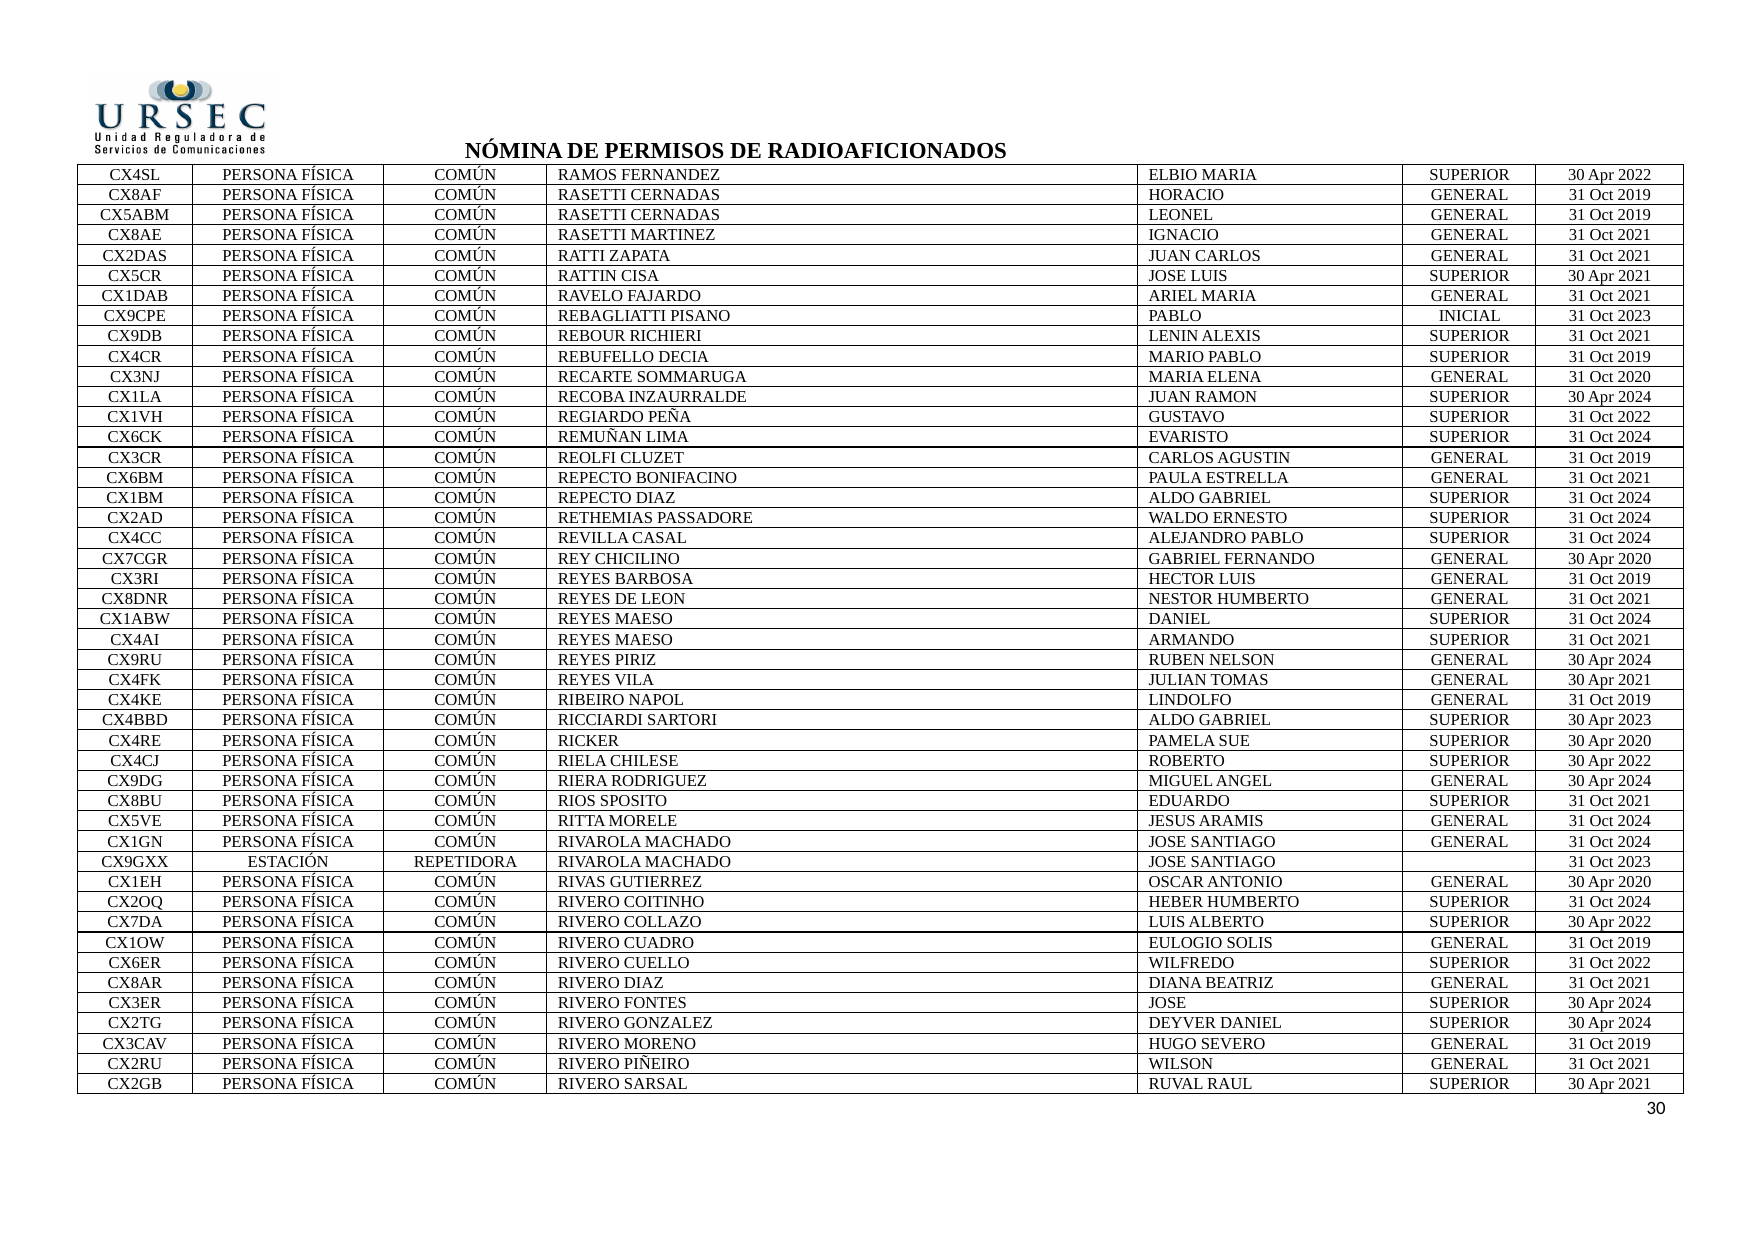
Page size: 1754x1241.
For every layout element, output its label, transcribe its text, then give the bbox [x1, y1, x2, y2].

table_cell PERSONA FÍSICA [193, 973, 383, 992]
table_cell PERSONA FÍSICA [193, 892, 383, 911]
table_cell COMÚN [384, 266, 546, 285]
table_cell SUPERIOR [1403, 165, 1535, 184]
table_cell PERSONA FÍSICA [193, 448, 383, 467]
table_cell MARIO PABLO [1138, 346, 1402, 366]
table_cell PERSONA FÍSICA [193, 245, 383, 264]
table_cell RIVERO CUADRO [547, 933, 1137, 952]
table_cell PERSONA FÍSICA [193, 650, 383, 669]
table_cell 31 Oct 2021 [1536, 589, 1683, 608]
table_cell GENERAL [1403, 872, 1535, 891]
table_cell PERSONA FÍSICA [193, 306, 383, 325]
table_cell CX5CR [78, 266, 192, 285]
table_cell PERSONA FÍSICA [193, 751, 383, 770]
table_cell HEBER HUMBERTO [1138, 892, 1402, 911]
table_cell SUPERIOR [1403, 326, 1535, 345]
table_cell SUPERIOR [1403, 1013, 1535, 1032]
table_cell PERSONA FÍSICA [193, 771, 383, 790]
table_cell 31 Oct 2021 [1536, 791, 1683, 810]
table_cell SUPERIOR [1403, 488, 1535, 507]
table_cell REYES MAESO [547, 609, 1137, 628]
table_cell SUPERIOR [1403, 953, 1535, 972]
table_cell 31 Oct 2019 [1536, 346, 1683, 366]
table_cell COMÚN [384, 488, 546, 507]
table_cell CX3CAV [78, 1034, 192, 1053]
table_cell RECOBA INZAURRALDE [547, 387, 1137, 406]
table_cell 31 Oct 2020 [1536, 367, 1683, 386]
table_cell ALDO GABRIEL [1138, 488, 1402, 507]
table_cell RAMOS FERNANDEZ [547, 165, 1137, 184]
table_cell REYES VILA [547, 670, 1137, 689]
table_cell PERSONA FÍSICA [193, 508, 383, 527]
table_cell 30 Apr 2024 [1536, 650, 1683, 669]
table_cell SUPERIOR [1403, 427, 1535, 446]
table_cell CX1LA [78, 387, 192, 406]
table_cell GENERAL [1403, 973, 1535, 992]
table_cell COMÚN [384, 387, 546, 406]
table_cell CX1GN [78, 831, 192, 851]
table_cell 31 Oct 2021 [1536, 629, 1683, 648]
table_cell SUPERIOR [1403, 751, 1535, 770]
table_cell COMÚN [384, 549, 546, 568]
table_cell CX9CPE [78, 306, 192, 325]
table_cell CX2TG [78, 1013, 192, 1032]
table_cell 30 Apr 2024 [1536, 1013, 1683, 1032]
table_cell 31 Oct 2019 [1536, 690, 1683, 709]
table_cell CX4BBD [78, 710, 192, 729]
table_cell 31 Oct 2024 [1536, 488, 1683, 507]
table_cell 31 Oct 2023 [1536, 306, 1683, 325]
table_cell REBOUR RICHIERI [547, 326, 1137, 345]
table_cell GUSTAVO [1138, 407, 1402, 426]
table_cell GENERAL [1403, 367, 1535, 386]
table_cell PERSONA FÍSICA [193, 286, 383, 305]
table_cell PERSONA FÍSICA [193, 811, 383, 830]
table_cell GENERAL [1403, 771, 1535, 790]
table_cell 30 Apr 2022 [1536, 165, 1683, 184]
table_cell PERSONA FÍSICA [193, 185, 383, 204]
table_cell CX6ER [78, 953, 192, 972]
table_cell COMÚN [384, 367, 546, 386]
table_cell EULOGIO SOLIS [1138, 933, 1402, 952]
table_cell CX1ABW [78, 609, 192, 628]
table_cell 30 Apr 2020 [1536, 549, 1683, 568]
table_cell COMÚN [384, 468, 546, 487]
table_cell REVILLA CASAL [547, 528, 1137, 547]
table_cell PERSONA FÍSICA [193, 953, 383, 972]
table_cell RIVERO COLLAZO [547, 912, 1137, 931]
table_cell COMÚN [384, 933, 546, 952]
table_cell SUPERIOR [1403, 791, 1535, 810]
table_cell COMÚN [384, 791, 546, 810]
table_cell 31 Oct 2019 [1536, 569, 1683, 588]
table_cell 31 Oct 2021 [1536, 225, 1683, 244]
table_cell 31 Oct 2019 [1536, 185, 1683, 204]
table_cell PERSONA FÍSICA [193, 629, 383, 648]
table_cell GENERAL [1403, 245, 1535, 264]
table_cell CX5VE [78, 811, 192, 830]
table_cell PERSONA FÍSICA [193, 549, 383, 568]
table_cell 31 Oct 2024 [1536, 508, 1683, 527]
table_cell COMÚN [384, 730, 546, 749]
table_cell PERSONA FÍSICA [193, 609, 383, 628]
table_cell REY CHICILINO [547, 549, 1137, 568]
table_cell CX4CR [78, 346, 192, 366]
table_cell LENIN ALEXIS [1138, 326, 1402, 345]
table_cell PERSONA FÍSICA [193, 387, 383, 406]
table_cell ALEJANDRO PABLO [1138, 528, 1402, 547]
table_cell JOSE SANTIAGO [1138, 852, 1402, 871]
table_cell PERSONA FÍSICA [193, 872, 383, 891]
table_cell COMÚN [384, 225, 546, 244]
table_cell CX8BU [78, 791, 192, 810]
table_cell REYES MAESO [547, 629, 1137, 648]
table_cell REBAGLIATTI PISANO [547, 306, 1137, 325]
table_cell ROBERTO [1138, 751, 1402, 770]
table_cell CX1DAB [78, 286, 192, 305]
table_cell CX8AE [78, 225, 192, 244]
table_cell SUPERIOR [1403, 730, 1535, 749]
table_cell COMÚN [384, 286, 546, 305]
table_cell CX4KE [78, 690, 192, 709]
table_cell RIVERO DIAZ [547, 973, 1137, 992]
table_cell RIVERO COITINHO [547, 892, 1137, 911]
table_cell GENERAL [1403, 811, 1535, 830]
table_cell SUPERIOR [1403, 629, 1535, 648]
table_cell RIVERO MORENO [547, 1034, 1137, 1053]
table_cell CX2OQ [78, 892, 192, 911]
table_cell 30 Apr 2024 [1536, 771, 1683, 790]
table_cell RATTI ZAPATA [547, 245, 1137, 264]
table_cell 31 Oct 2024 [1536, 427, 1683, 446]
table_cell LEONEL [1138, 205, 1402, 224]
table_cell RIVERO SARSAL [547, 1074, 1137, 1093]
table_cell 30 Apr 2021 [1536, 670, 1683, 689]
table_cell INICIAL [1403, 306, 1535, 325]
table_cell CX4FK [78, 670, 192, 689]
table_cell COMÚN [384, 528, 546, 547]
table_cell PERSONA FÍSICA [193, 730, 383, 749]
table_cell PERSONA FÍSICA [193, 528, 383, 547]
table_cell CARLOS AGUSTIN [1138, 448, 1402, 467]
table_cell SUPERIOR [1403, 1074, 1535, 1093]
table_cell REPETIDORA [384, 852, 546, 871]
table_cell 31 Oct 2021 [1536, 245, 1683, 264]
table_cell CX8DNR [78, 589, 192, 608]
table_cell ELBIO MARIA [1138, 165, 1402, 184]
table_cell CX4CC [78, 528, 192, 547]
table_cell CX9GXX [78, 852, 192, 871]
table_cell PAMELA SUE [1138, 730, 1402, 749]
table_cell GENERAL [1403, 650, 1535, 669]
table_cell 31 Oct 2019 [1536, 448, 1683, 467]
table_cell REGIARDO PEÑA [547, 407, 1137, 426]
table_cell GENERAL [1403, 690, 1535, 709]
table_cell 30 Apr 2022 [1536, 912, 1683, 931]
table_cell 30 Apr 2024 [1536, 993, 1683, 1012]
table_cell GENERAL [1403, 286, 1535, 305]
table_cell CX8AR [78, 973, 192, 992]
table_cell 31 Oct 2021 [1536, 468, 1683, 487]
table_cell PERSONA FÍSICA [193, 831, 383, 851]
table_cell 30 Apr 2023 [1536, 710, 1683, 729]
table_cell 31 Oct 2024 [1536, 811, 1683, 830]
table_cell CX1OW [78, 933, 192, 952]
table_cell PERSONA FÍSICA [193, 165, 383, 184]
table_cell GENERAL [1403, 589, 1535, 608]
table_cell HECTOR LUIS [1138, 569, 1402, 588]
table_cell RIVERO FONTES [547, 993, 1137, 1012]
table_cell GENERAL [1403, 1034, 1535, 1053]
table_cell RIVERO PIÑEIRO [547, 1054, 1137, 1073]
table_cell WALDO ERNESTO [1138, 508, 1402, 527]
table_cell PERSONA FÍSICA [193, 933, 383, 952]
table_cell 30 Apr 2020 [1536, 730, 1683, 749]
table_cell COMÚN [384, 609, 546, 628]
table_cell PERSONA FÍSICA [193, 407, 383, 426]
table_cell SUPERIOR [1403, 508, 1535, 527]
table_cell DIANA BEATRIZ [1138, 973, 1402, 992]
table_cell NESTOR HUMBERTO [1138, 589, 1402, 608]
table_cell CX3ER [78, 993, 192, 1012]
table_cell CX2RU [78, 1054, 192, 1073]
table_cell CX3CR [78, 448, 192, 467]
table_cell REBUFELLO DECIA [547, 346, 1137, 366]
table_cell COMÚN [384, 326, 546, 345]
table_cell PERSONA FÍSICA [193, 1074, 383, 1093]
table_cell CX8AF [78, 185, 192, 204]
table_cell JULIAN TOMAS [1138, 670, 1402, 689]
table_cell HUGO SEVERO [1138, 1034, 1402, 1053]
table_cell RASETTI MARTINEZ [547, 225, 1137, 244]
table_cell COMÚN [384, 811, 546, 830]
table_cell RAVELO FAJARDO [547, 286, 1137, 305]
table_cell CX7CGR [78, 549, 192, 568]
table_cell COMÚN [384, 751, 546, 770]
table_cell EVARISTO [1138, 427, 1402, 446]
table_cell PERSONA FÍSICA [193, 266, 383, 285]
picture [88, 75, 277, 159]
table_cell PERSONA FÍSICA [193, 488, 383, 507]
table_cell REPECTO BONIFACINO [547, 468, 1137, 487]
table_cell 31 Oct 2021 [1536, 286, 1683, 305]
table_cell JESUS ARAMIS [1138, 811, 1402, 830]
table_cell COMÚN [384, 1013, 546, 1032]
table_cell COMÚN [384, 407, 546, 426]
table_cell CX4RE [78, 730, 192, 749]
table_cell RETHEMIAS PASSADORE [547, 508, 1137, 527]
table_cell COMÚN [384, 670, 546, 689]
table_cell PERSONA FÍSICA [193, 569, 383, 588]
table_cell WILFREDO [1138, 953, 1402, 972]
table_cell RITTA MORELE [547, 811, 1137, 830]
table_cell REOLFI CLUZET [547, 448, 1137, 467]
table_cell ARIEL MARIA [1138, 286, 1402, 305]
table_cell PERSONA FÍSICA [193, 326, 383, 345]
table_cell CX3NJ [78, 367, 192, 386]
table_cell RECARTE SOMMARUGA [547, 367, 1137, 386]
table_cell COMÚN [384, 306, 546, 325]
table_cell CX4SL [78, 165, 192, 184]
table_cell REMUÑAN LIMA [547, 427, 1137, 446]
table_cell RIVAROLA MACHADO [547, 852, 1137, 871]
table_cell JOSE SANTIAGO [1138, 831, 1402, 851]
table_cell GENERAL [1403, 933, 1535, 952]
table_cell GENERAL [1403, 225, 1535, 244]
table_cell COMÚN [384, 569, 546, 588]
table_cell RIOS SPOSITO [547, 791, 1137, 810]
table_cell CX1EH [78, 872, 192, 891]
table_cell 31 Oct 2019 [1536, 933, 1683, 952]
table_cell 31 Oct 2021 [1536, 973, 1683, 992]
table_cell RIVAROLA MACHADO [547, 831, 1137, 851]
table_cell GENERAL [1403, 569, 1535, 588]
table_cell PERSONA FÍSICA [193, 1034, 383, 1053]
table_cell COMÚN [384, 629, 546, 648]
table_cell JOSE [1138, 993, 1402, 1012]
table_cell MIGUEL ANGEL [1138, 771, 1402, 790]
table_cell COMÚN [384, 993, 546, 1012]
table_cell COMÚN [384, 771, 546, 790]
table_cell COMÚN [384, 448, 546, 467]
table_cell COMÚN [384, 831, 546, 851]
table_cell 30 Apr 2024 [1536, 387, 1683, 406]
table_cell JUAN RAMON [1138, 387, 1402, 406]
table_cell CX1VH [78, 407, 192, 426]
table_cell OSCAR ANTONIO [1138, 872, 1402, 891]
table_cell COMÚN [384, 346, 546, 366]
table_cell RICKER [547, 730, 1137, 749]
table_cell GENERAL [1403, 205, 1535, 224]
table_cell PERSONA FÍSICA [193, 670, 383, 689]
table_cell COMÚN [384, 165, 546, 184]
table_cell RATTIN CISA [547, 266, 1137, 285]
table_cell 31 Oct 2021 [1536, 326, 1683, 345]
table_cell PERSONA FÍSICA [193, 225, 383, 244]
table_cell SUPERIOR [1403, 609, 1535, 628]
table_cell RIVAS GUTIERREZ [547, 872, 1137, 891]
table_cell SUPERIOR [1403, 346, 1535, 366]
table_cell 31 Oct 2024 [1536, 528, 1683, 547]
table_cell COMÚN [384, 953, 546, 972]
table_cell GENERAL [1403, 831, 1535, 851]
table_cell CX5ABM [78, 205, 192, 224]
table_cell COMÚN [384, 185, 546, 204]
table_cell RASETTI CERNADAS [547, 205, 1137, 224]
table_cell GABRIEL FERNANDO [1138, 549, 1402, 568]
table_cell CX2DAS [78, 245, 192, 264]
table_cell CX9DG [78, 771, 192, 790]
table_cell PERSONA FÍSICA [193, 468, 383, 487]
table_cell REYES DE LEON [547, 589, 1137, 608]
table_cell CX9DB [78, 326, 192, 345]
table_cell ALDO GABRIEL [1138, 710, 1402, 729]
table_cell GENERAL [1403, 549, 1535, 568]
table_cell PERSONA FÍSICA [193, 1054, 383, 1073]
table_cell COMÚN [384, 912, 546, 931]
table_cell 30 Apr 2021 [1536, 266, 1683, 285]
table_cell COMÚN [384, 427, 546, 446]
table_cell CX9RU [78, 650, 192, 669]
table_cell RUBEN NELSON [1138, 650, 1402, 669]
table_cell EDUARDO [1138, 791, 1402, 810]
table_cell COMÚN [384, 1034, 546, 1053]
table_cell PERSONA FÍSICA [193, 791, 383, 810]
table_cell SUPERIOR [1403, 993, 1535, 1012]
table_cell PERSONA FÍSICA [193, 205, 383, 224]
table_cell SUPERIOR [1403, 892, 1535, 911]
table_cell COMÚN [384, 973, 546, 992]
table_cell COMÚN [384, 872, 546, 891]
table_cell REYES BARBOSA [547, 569, 1137, 588]
table_cell CX4CJ [78, 751, 192, 770]
table_cell DEYVER DANIEL [1138, 1013, 1402, 1032]
table_cell PERSONA FÍSICA [193, 912, 383, 931]
table_cell 31 Oct 2021 [1536, 1054, 1683, 1073]
table_cell RUVAL RAUL [1138, 1074, 1402, 1093]
table_cell COMÚN [384, 690, 546, 709]
table_cell COMÚN [384, 1054, 546, 1073]
table_cell ESTACIÓN [193, 852, 383, 871]
table_cell RIELA CHILESE [547, 751, 1137, 770]
table_cell CX7DA [78, 912, 192, 931]
table_cell CX1BM [78, 488, 192, 507]
table_cell RIBEIRO NAPOL [547, 690, 1137, 709]
table_cell GENERAL [1403, 468, 1535, 487]
table_cell COMÚN [384, 205, 546, 224]
table_cell SUPERIOR [1403, 528, 1535, 547]
table_cell PERSONA FÍSICA [193, 346, 383, 366]
table_cell JOSE LUIS [1138, 266, 1402, 285]
table_cell COMÚN [384, 650, 546, 669]
table_cell SUPERIOR [1403, 266, 1535, 285]
table_cell 30 Apr 2020 [1536, 872, 1683, 891]
table_cell COMÚN [384, 1074, 546, 1093]
table_cell JUAN CARLOS [1138, 245, 1402, 264]
table_cell SUPERIOR [1403, 407, 1535, 426]
table_cell CX2GB [78, 1074, 192, 1093]
table_cell CX6CK [78, 427, 192, 446]
table_cell HORACIO [1138, 185, 1402, 204]
table_cell COMÚN [384, 710, 546, 729]
table_cell GENERAL [1403, 1054, 1535, 1073]
table_cell RIERA RODRIGUEZ [547, 771, 1137, 790]
table_cell 31 Oct 2019 [1536, 1034, 1683, 1053]
table_cell REPECTO DIAZ [547, 488, 1137, 507]
table_cell DANIEL [1138, 609, 1402, 628]
table_cell CX3RI [78, 569, 192, 588]
table_cell WILSON [1138, 1054, 1402, 1073]
table_cell ARMANDO [1138, 629, 1402, 648]
table_cell LUIS ALBERTO [1138, 912, 1402, 931]
table_cell IGNACIO [1138, 225, 1402, 244]
table_cell PERSONA FÍSICA [193, 589, 383, 608]
table_cell CX4AI [78, 629, 192, 648]
table_cell PAULA ESTRELLA [1138, 468, 1402, 487]
table_cell LINDOLFO [1138, 690, 1402, 709]
table_cell PERSONA FÍSICA [193, 1013, 383, 1032]
table_cell PERSONA FÍSICA [193, 690, 383, 709]
table_cell COMÚN [384, 892, 546, 911]
table_cell SUPERIOR [1403, 387, 1535, 406]
table_cell REYES PIRIZ [547, 650, 1137, 669]
table_cell PERSONA FÍSICA [193, 993, 383, 1012]
table_cell 31 Oct 2022 [1536, 953, 1683, 972]
table_cell SUPERIOR [1403, 912, 1535, 931]
table_cell [1403, 852, 1535, 871]
table_cell 31 Oct 2024 [1536, 609, 1683, 628]
table_cell 30 Apr 2022 [1536, 751, 1683, 770]
table_cell MARIA ELENA [1138, 367, 1402, 386]
table_cell 31 Oct 2023 [1536, 852, 1683, 871]
table_cell 31 Oct 2024 [1536, 831, 1683, 851]
table_cell PERSONA FÍSICA [193, 427, 383, 446]
table_cell 31 Oct 2019 [1536, 205, 1683, 224]
table_cell COMÚN [384, 245, 546, 264]
table_cell PERSONA FÍSICA [193, 710, 383, 729]
table_cell RASETTI CERNADAS [547, 185, 1137, 204]
table_cell SUPERIOR [1403, 710, 1535, 729]
table_cell RIVERO CUELLO [547, 953, 1137, 972]
table_cell CX6BM [78, 468, 192, 487]
table_cell 31 Oct 2024 [1536, 892, 1683, 911]
table_cell COMÚN [384, 508, 546, 527]
table_cell 30 Apr 2021 [1536, 1074, 1683, 1093]
table_cell PABLO [1138, 306, 1402, 325]
table_cell RIVERO GONZALEZ [547, 1013, 1137, 1032]
table_cell CX2AD [78, 508, 192, 527]
table_cell 31 Oct 2022 [1536, 407, 1683, 426]
table_cell GENERAL [1403, 448, 1535, 467]
table_cell RICCIARDI SARTORI [547, 710, 1137, 729]
table_cell GENERAL [1403, 670, 1535, 689]
table_cell COMÚN [384, 589, 546, 608]
table_cell GENERAL [1403, 185, 1535, 204]
table_cell PERSONA FÍSICA [193, 367, 383, 386]
